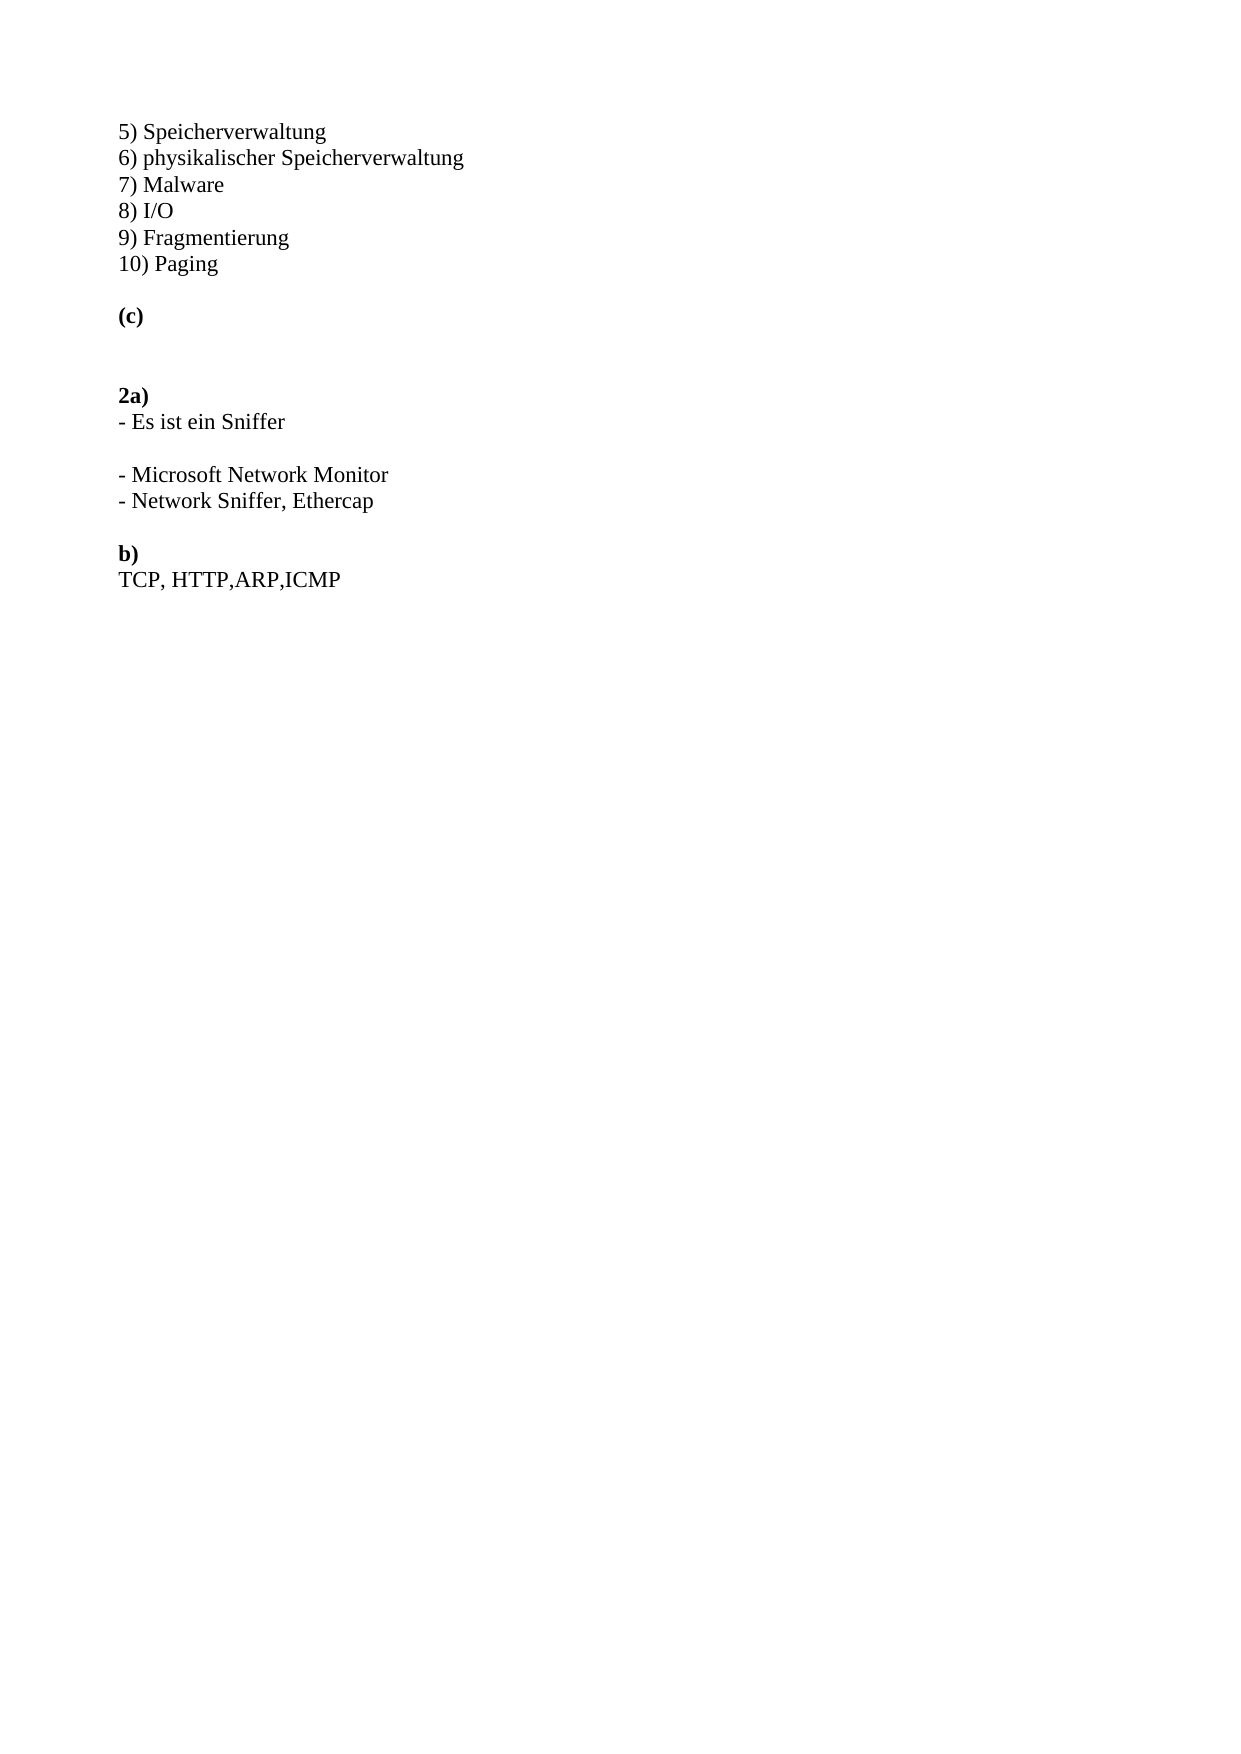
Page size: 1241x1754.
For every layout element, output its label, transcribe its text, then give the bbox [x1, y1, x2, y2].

text 10) Paging [118, 250, 1122, 276]
text TCP, HTTP,ARP,ICMP [118, 566, 1122, 592]
text 7) Malware [118, 171, 1122, 197]
text - Network Sniffer, Ethercap [118, 487, 1122, 513]
text 6) physikalischer Speicherverwaltung [118, 144, 1122, 171]
text 8) I/O [118, 197, 1122, 223]
text (c) [118, 303, 1122, 329]
text 9) Fragmentierung [118, 223, 1122, 250]
text b) [118, 540, 1122, 566]
text 5) Speicherverwaltung [118, 118, 1122, 144]
text - Microsoft Network Monitor [118, 461, 1122, 487]
text 2a) [118, 382, 1122, 408]
text - Es ist ein Sniffer [118, 408, 1122, 434]
